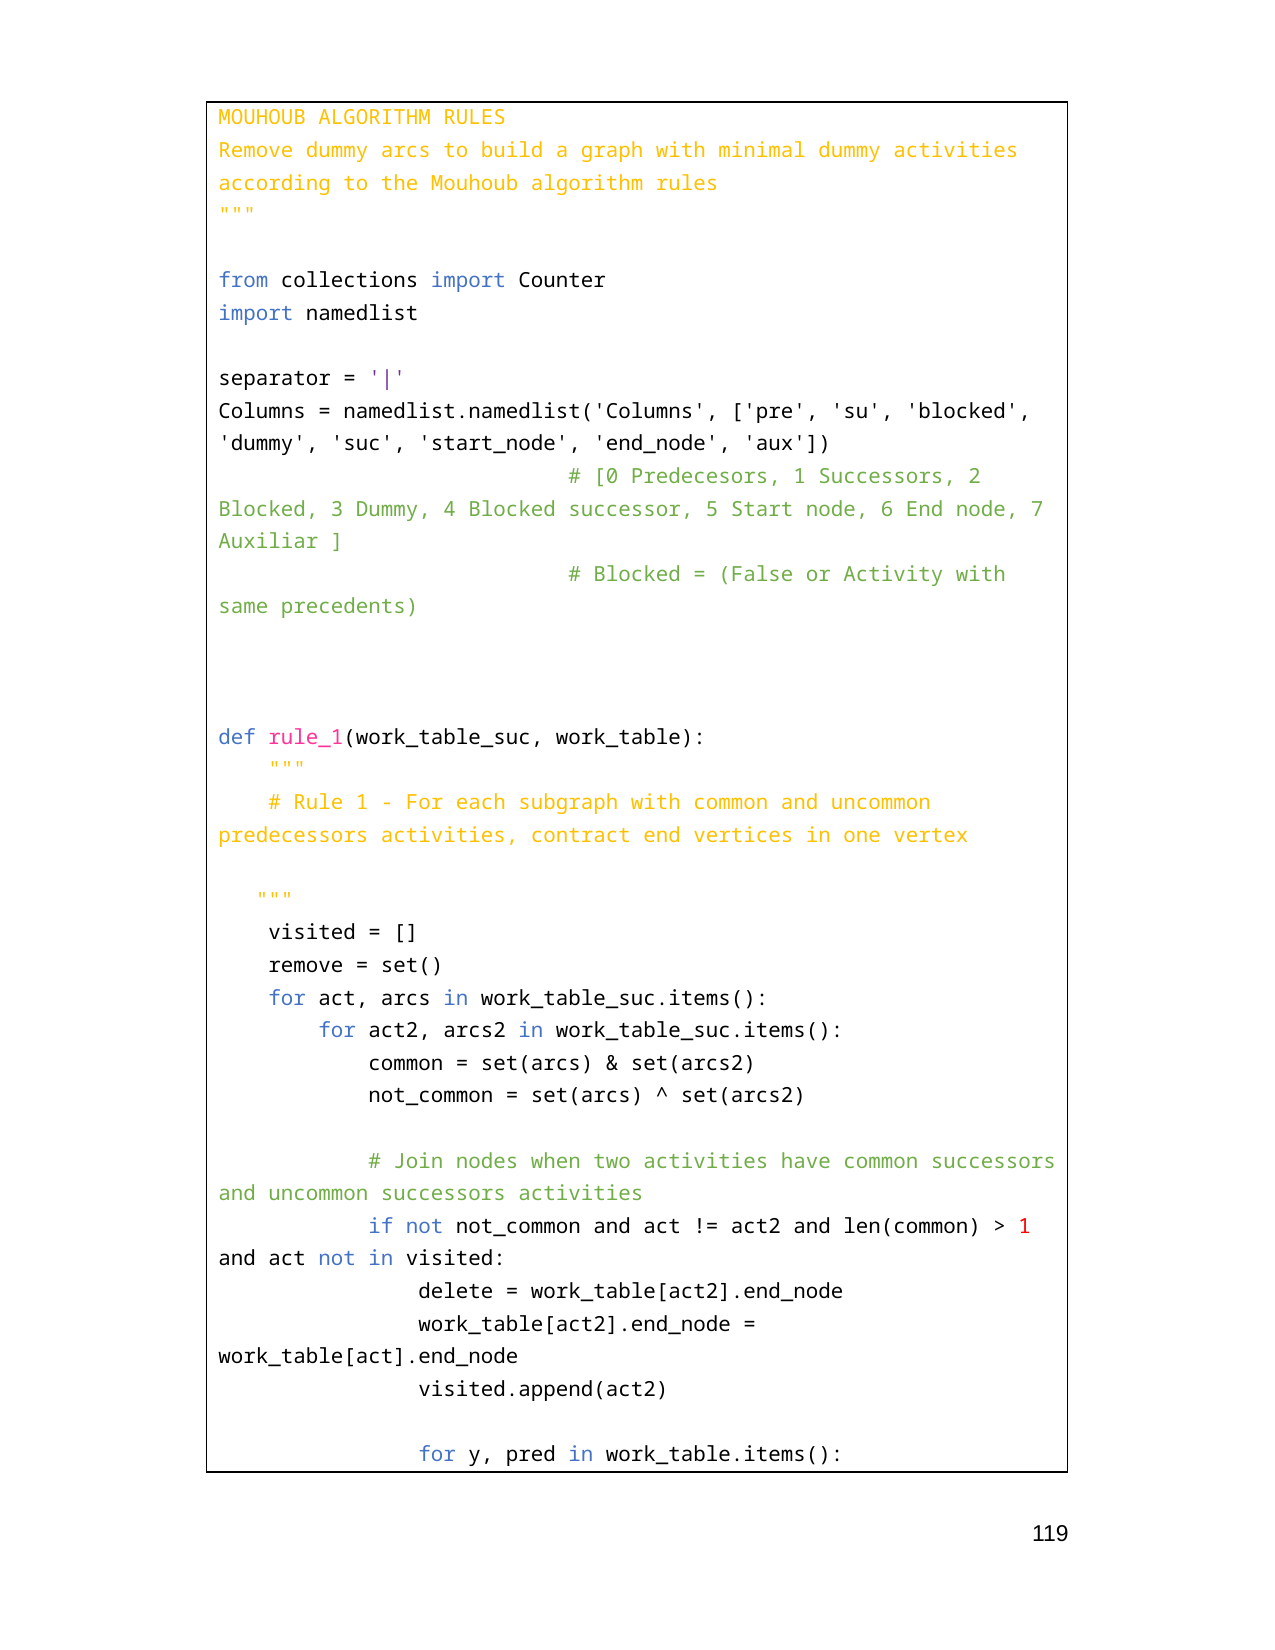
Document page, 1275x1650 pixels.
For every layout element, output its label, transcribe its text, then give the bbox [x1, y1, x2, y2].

table_header MOUHOUB ALGORITHM RULES Remove dummy arcs to build a graph with minimal dummy activities according to the Mouhoub algorithm rules """ from collections import Counter import namedlist separator = '|' Columns = namedlist.namedlist('Columns', ['pre', 'su', 'blocked', 'dummy', 'suc', 'start_node', 'end_node', 'aux']) # [0 Predecesors, 1 Successors, 2 Blocked, 3 Dummy, 4 Blocked successor, 5 Start node, 6 End node, 7 Auxiliar ] # Blocked = (False or Activity with same precedents) def rule_1(work_table_suc, work_table): """ # Rule 1 - For each subgraph with common and uncommon predecessors activities, contract end vertices in one vertex """ visited = [] remove = set() for act, arcs in work_table_suc.items(): for act2, arcs2 in work_table_suc.items(): common = set(arcs) & set(arcs2) not_common = set(arcs) ^ set(arcs2) # Join nodes when two activities have common successors and uncommon successors activities if not not_common and act != act2 and len(common) > 1 and act not in visited: delete = work_table[act2].end_node work_table[act2].end_node = work_table[act].end_node visited.append(act2) for y, pred in work_table.items(): [207, 103, 1067, 1471]
